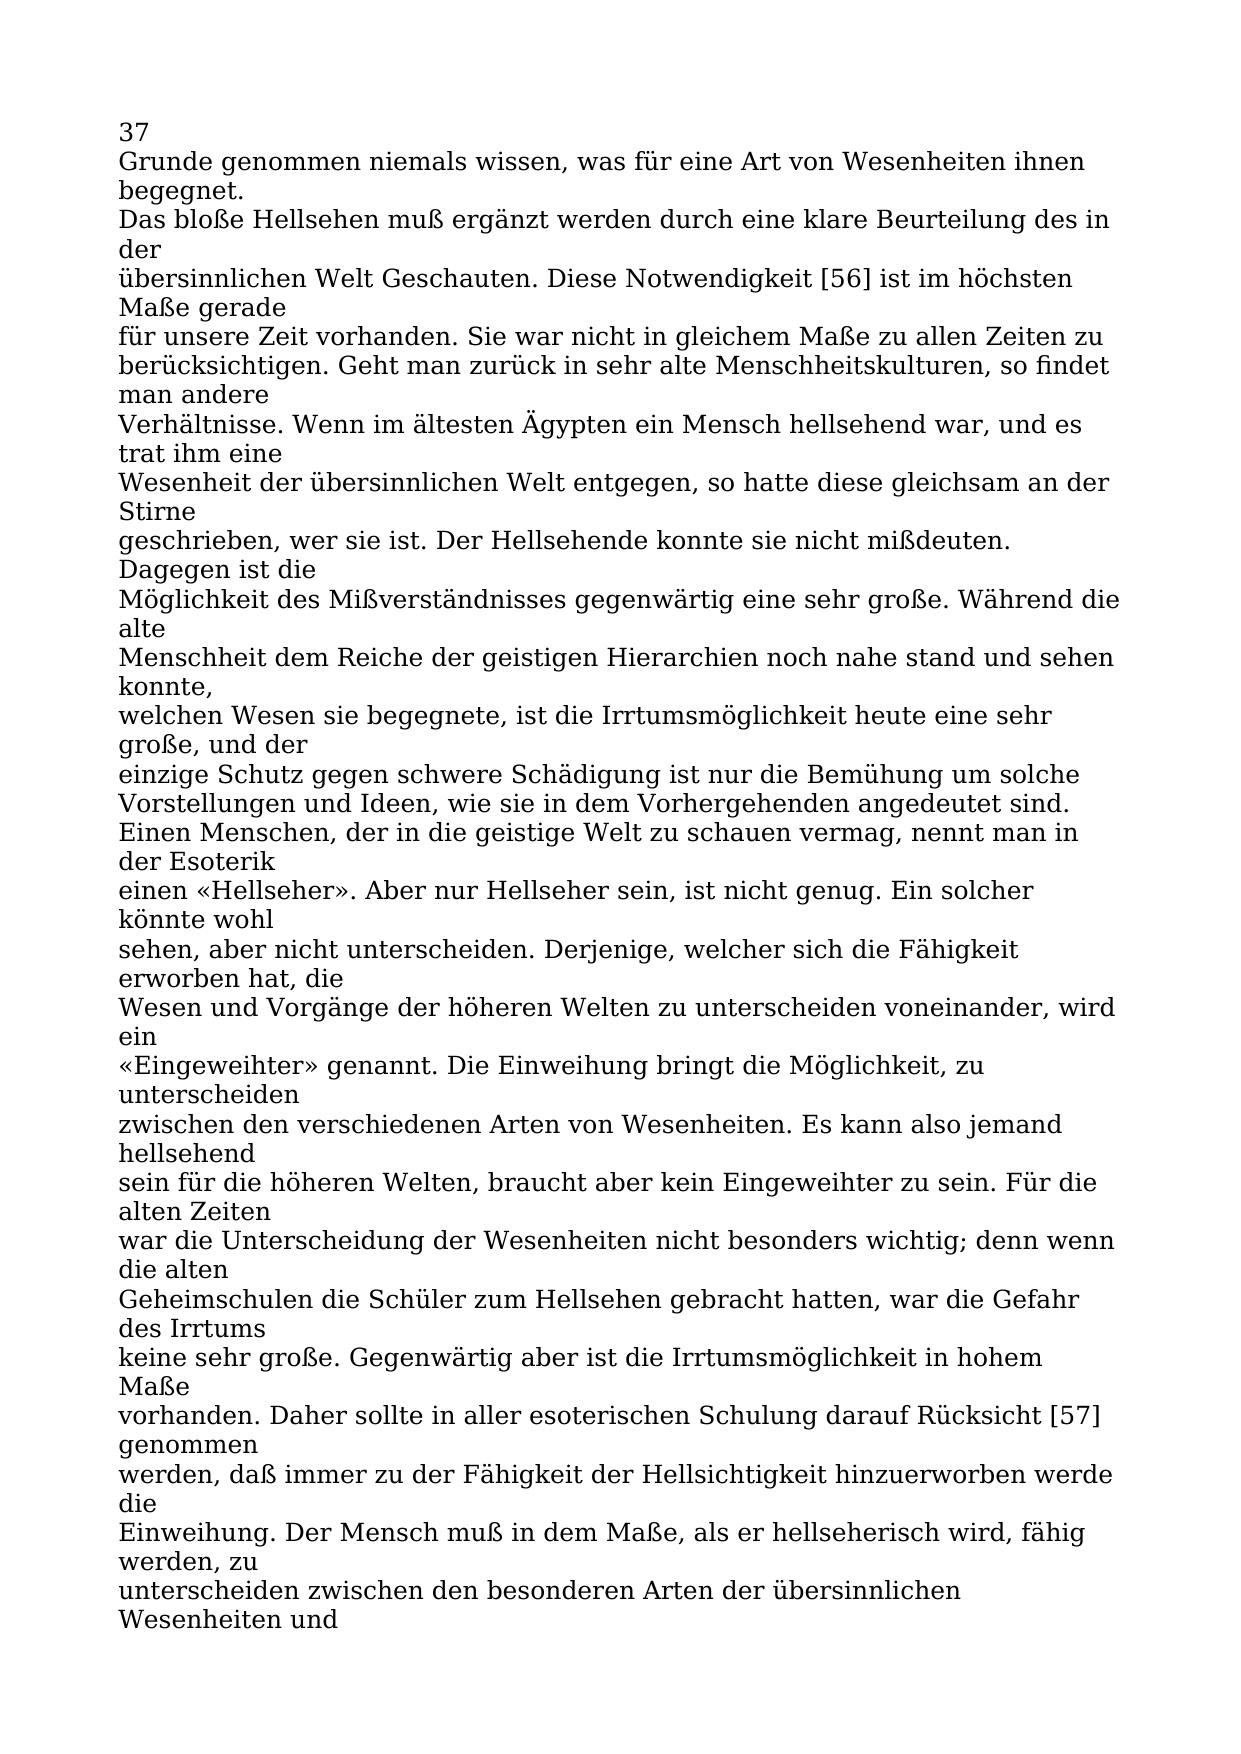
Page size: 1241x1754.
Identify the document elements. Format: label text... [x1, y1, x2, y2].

text sein für die höheren Welten, braucht aber kein Eingeweihter zu sein. Für die alten Zeiten [118, 1168, 1122, 1226]
text 37 [118, 118, 1122, 147]
text übersinnlichen Welt Geschauten. Diese Notwendigkeit [56] ist im höchsten Maße gerade [118, 264, 1122, 322]
text Vorstellungen und Ideen, wie sie in dem Vorhergehenden angedeutet sind. [118, 789, 1122, 818]
text werden, daß immer zu der Fähigkeit der Hellsichtigkeit hinzuerworben werde die [118, 1460, 1122, 1518]
text für unsere Zeit vorhanden. Sie war nicht in gleichem Maße zu allen Zeiten zu [118, 322, 1122, 351]
text keine sehr große. Gegenwärtig aber ist die Irrtumsmöglichkeit in hohem Maße [118, 1343, 1122, 1401]
text Geheimschulen die Schüler zum Hellsehen gebracht hatten, war die Gefahr des Irrtums [118, 1285, 1122, 1343]
text zwischen den verschiedenen Arten von Wesenheiten. Es kann also jemand hellsehend [118, 1110, 1122, 1168]
text einen «Hellseher». Aber nur Hellseher sein, ist nicht genug. Ein solcher könnte wohl [118, 876, 1122, 935]
text berücksichtigen. Geht man zurück in sehr alte Menschheitskulturen, so findet man andere [118, 351, 1122, 410]
text Menschheit dem Reiche der geistigen Hierarchien noch nahe stand und sehen konnte, [118, 643, 1122, 701]
text sehen, aber nicht unterscheiden. Derjenige, welcher sich die Fähigkeit erworben hat, die [118, 935, 1122, 993]
text «Eingeweihter» genannt. Die Einweihung bringt die Möglichkeit, zu unterscheiden [118, 1051, 1122, 1110]
text Einweihung. Der Mensch muß in dem Maße, als er hellseherisch wird, fähig werden, zu [118, 1518, 1122, 1576]
text Grunde genommen niemals wissen, was für eine Art von Wesenheiten ihnen begegnet. [118, 147, 1122, 206]
text unterscheiden zwischen den besonderen Arten der übersinnlichen Wesenheiten und [118, 1576, 1122, 1635]
text Verhältnisse. Wenn im ältesten Ägypten ein Mensch hellsehend war, und es trat ihm eine [118, 410, 1122, 468]
text war die Unterscheidung der Wesenheiten nicht besonders wichtig; denn wenn die alten [118, 1226, 1122, 1285]
text welchen Wesen sie begegnete, ist die Irrtumsmöglichkeit heute eine sehr große, und der [118, 701, 1122, 760]
text Das bloße Hellsehen muß ergänzt werden durch eine klare Beurteilung des in der [118, 206, 1122, 264]
text vorhanden. Daher sollte in aller esoterischen Schulung darauf Rücksicht [57] genommen [118, 1401, 1122, 1460]
text Wesenheit der übersinnlichen Welt entgegen, so hatte diese gleichsam an der Stirne [118, 468, 1122, 526]
text Einen Menschen, der in die geistige Welt zu schauen vermag, nennt man in der Esoterik [118, 818, 1122, 876]
text geschrieben, wer sie ist. Der Hellsehende konnte sie nicht mißdeuten. Dagegen ist die [118, 526, 1122, 585]
text Möglichkeit des Mißverständnisses gegenwärtig eine sehr große. Während die alte [118, 585, 1122, 643]
text Wesen und Vorgänge der höheren Welten zu unterscheiden voneinander, wird ein [118, 993, 1122, 1051]
text einzige Schutz gegen schwere Schädigung ist nur die Bemühung um solche [118, 760, 1122, 789]
